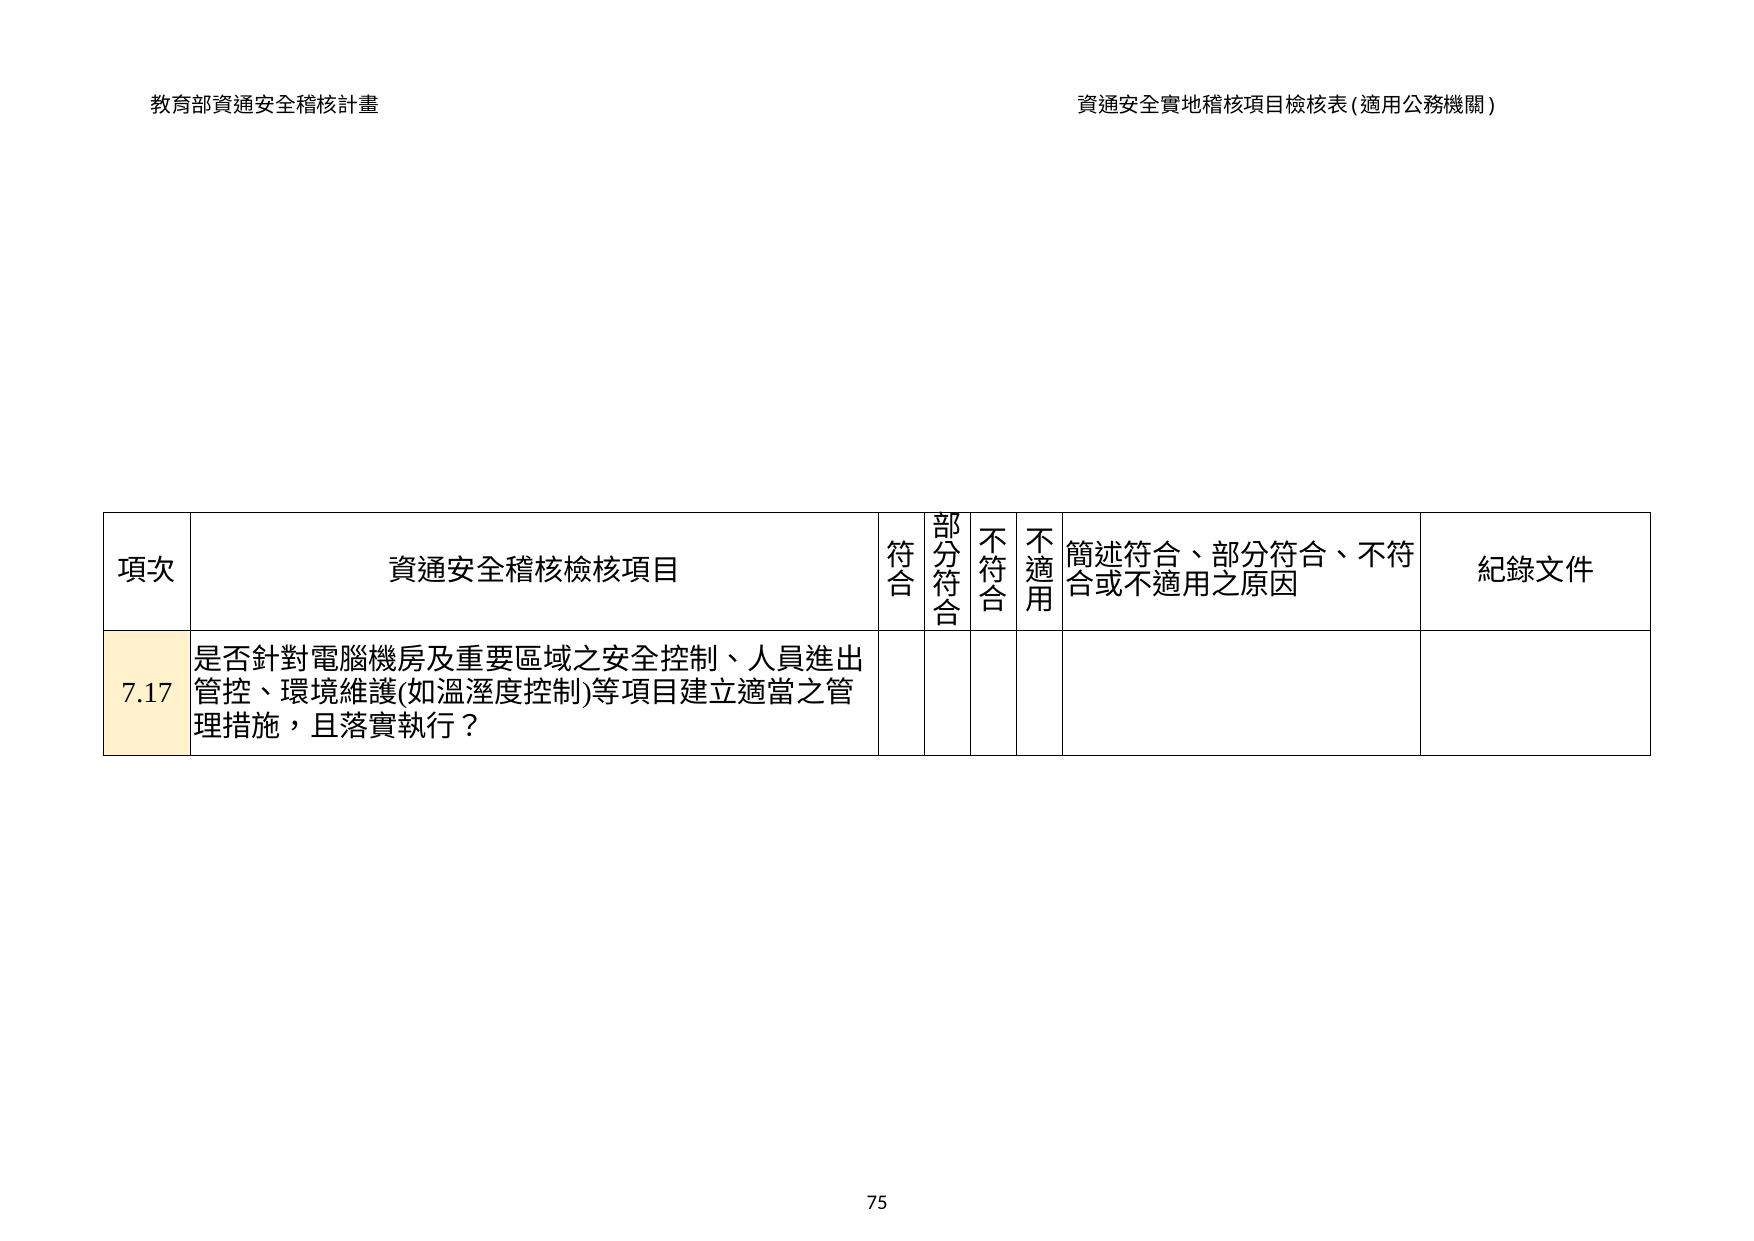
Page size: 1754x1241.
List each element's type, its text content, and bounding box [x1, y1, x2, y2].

table_cell [1421, 631, 1650, 755]
table_cell [971, 631, 1016, 755]
table_cell [925, 631, 970, 755]
table_cell 7.17 [104, 631, 190, 755]
table_cell [879, 631, 924, 755]
table_header 不符合 [971, 513, 1016, 630]
table_cell [1063, 631, 1420, 755]
table_cell 是否針對電腦機房及重要區域之安全控制、人員進出管控、環境維護(如溫溼度控制)等項目建立適當之管理措施，且落實執行？ [191, 631, 878, 755]
table_header 部分符合 [925, 513, 970, 630]
table_header 不適用 [1017, 513, 1062, 630]
table_header 紀錄文件 [1421, 513, 1650, 630]
table_cell [1017, 631, 1062, 755]
table_header 符合 [879, 513, 924, 630]
table_header 項次 [104, 513, 190, 630]
table_header 資通安全稽核檢核項目 [191, 513, 878, 630]
table_header 簡述符合、部分符合、不符合或不適用之原因 [1063, 513, 1420, 630]
